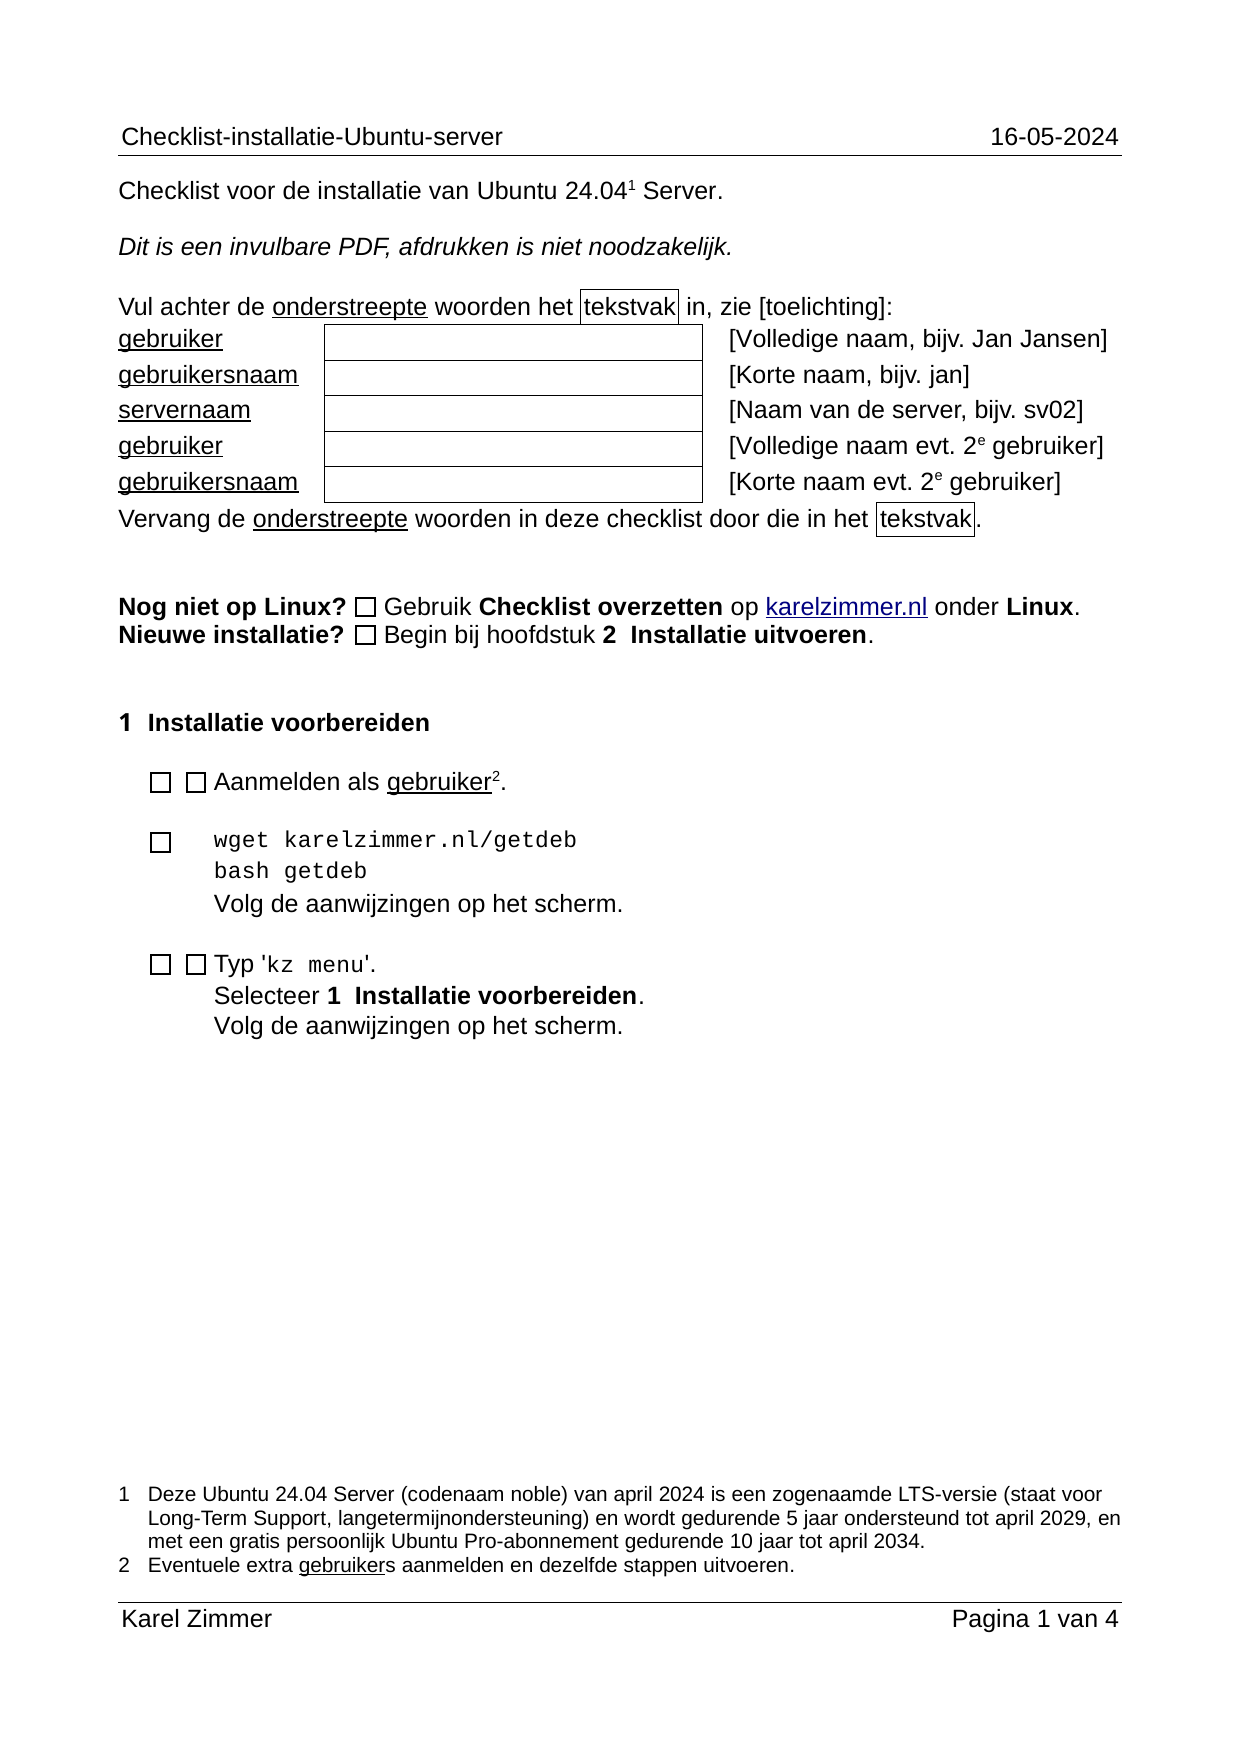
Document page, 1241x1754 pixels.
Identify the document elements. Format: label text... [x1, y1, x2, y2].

table_cell [142, 888, 177, 919]
text GEBRUIKER [118, 324, 324, 360]
table_cell [213, 798, 1122, 828]
table_cell Selecteer 1 Installatie voorbereiden. [213, 981, 1122, 1011]
table_cell bash getdeb [213, 858, 1122, 888]
table_cell Typ 'kz menu'. [213, 949, 1122, 981]
table_cell wget karelzimmer.nl/getdeb [213, 828, 1122, 858]
table_cell [177, 798, 213, 828]
text Vul achter de ONDERSTREEPTE woorden het [118, 289, 580, 324]
table_cell [213, 919, 1122, 949]
table_header [118, 767, 142, 797]
text Nog niet op Linux? Gebruik Checklist overzetten op karelzimmer.nl onder Linux. [118, 593, 1122, 621]
text [Korte naam, bijv. jan] [703, 360, 1122, 395]
text Deze Ubuntu 24.04 Server (codenaam noble) van april 2024 is een zogenaamde LTS-versie (staat voor Long-Term Support, langetermijnondersteuning) en wordt gedurende 5 jaar ondersteund tot april 2029, en met een gratis persoonlijk Ubuntu Pro-abonnement gedurende 10 jaar tot april 2034. [118, 1483, 1122, 1553]
table_cell [118, 981, 142, 1011]
table_cell [142, 981, 177, 1011]
table_header [177, 767, 213, 797]
table_cell [142, 949, 177, 981]
text GEBRUIKERSNaaM [118, 466, 324, 502]
table_cell [142, 919, 177, 949]
table_cell [118, 858, 142, 888]
text Dit is een invulbare PDF, afdrukken is niet noodzakelijk. [118, 233, 1122, 261]
table_cell [177, 949, 213, 981]
list Installatie voorbereiden [118, 705, 1122, 739]
table_cell Volg de aanwijzingen op het scherm. [213, 888, 1122, 919]
table_cell [177, 981, 213, 1011]
table_header Aanmelden als gebruiker. [213, 767, 1122, 797]
table_cell [177, 919, 213, 949]
text [Naam van de server, bijv. sv02] [703, 395, 1122, 431]
text Vervang de ONDERSTREEPTE woorden in deze checklist door die in het [118, 502, 876, 537]
table_cell [118, 888, 142, 919]
text tekstvak [877, 503, 974, 536]
text . [975, 502, 1122, 537]
table_cell [118, 919, 142, 949]
text gebruikersnaam [118, 360, 324, 395]
text [Volledige naam, bijv. Jan Jansen] [703, 324, 1122, 360]
text [Korte naam evt. 2e gebruiker] [703, 466, 1122, 502]
table_cell [142, 798, 177, 828]
table_cell [142, 858, 177, 888]
table_cell [177, 1011, 213, 1041]
text serverNAAM [118, 395, 324, 431]
table_cell [118, 1011, 142, 1041]
table_cell [118, 828, 142, 858]
table_cell [142, 1011, 177, 1041]
text tekstvak [581, 290, 678, 324]
table_cell [177, 828, 213, 858]
text in, zie [toelichting]: [679, 289, 1122, 324]
table_header [142, 767, 177, 797]
text Checklist voor de installatie van Ubuntu 24.04 Server. [118, 177, 1122, 205]
text Nieuwe installatie? Begin bij hoofdstuk 2 Installatie uitvoeren. [118, 621, 1122, 649]
text GEBRUIKER [118, 431, 324, 466]
table_cell [177, 858, 213, 888]
table_cell Volg de aanwijzingen op het scherm. [213, 1011, 1122, 1041]
table_cell [118, 949, 142, 981]
table_cell [177, 888, 213, 919]
text [Volledige naam evt. 2e gebruiker] [703, 431, 1122, 466]
table_cell [142, 828, 177, 858]
table_cell [118, 798, 142, 828]
